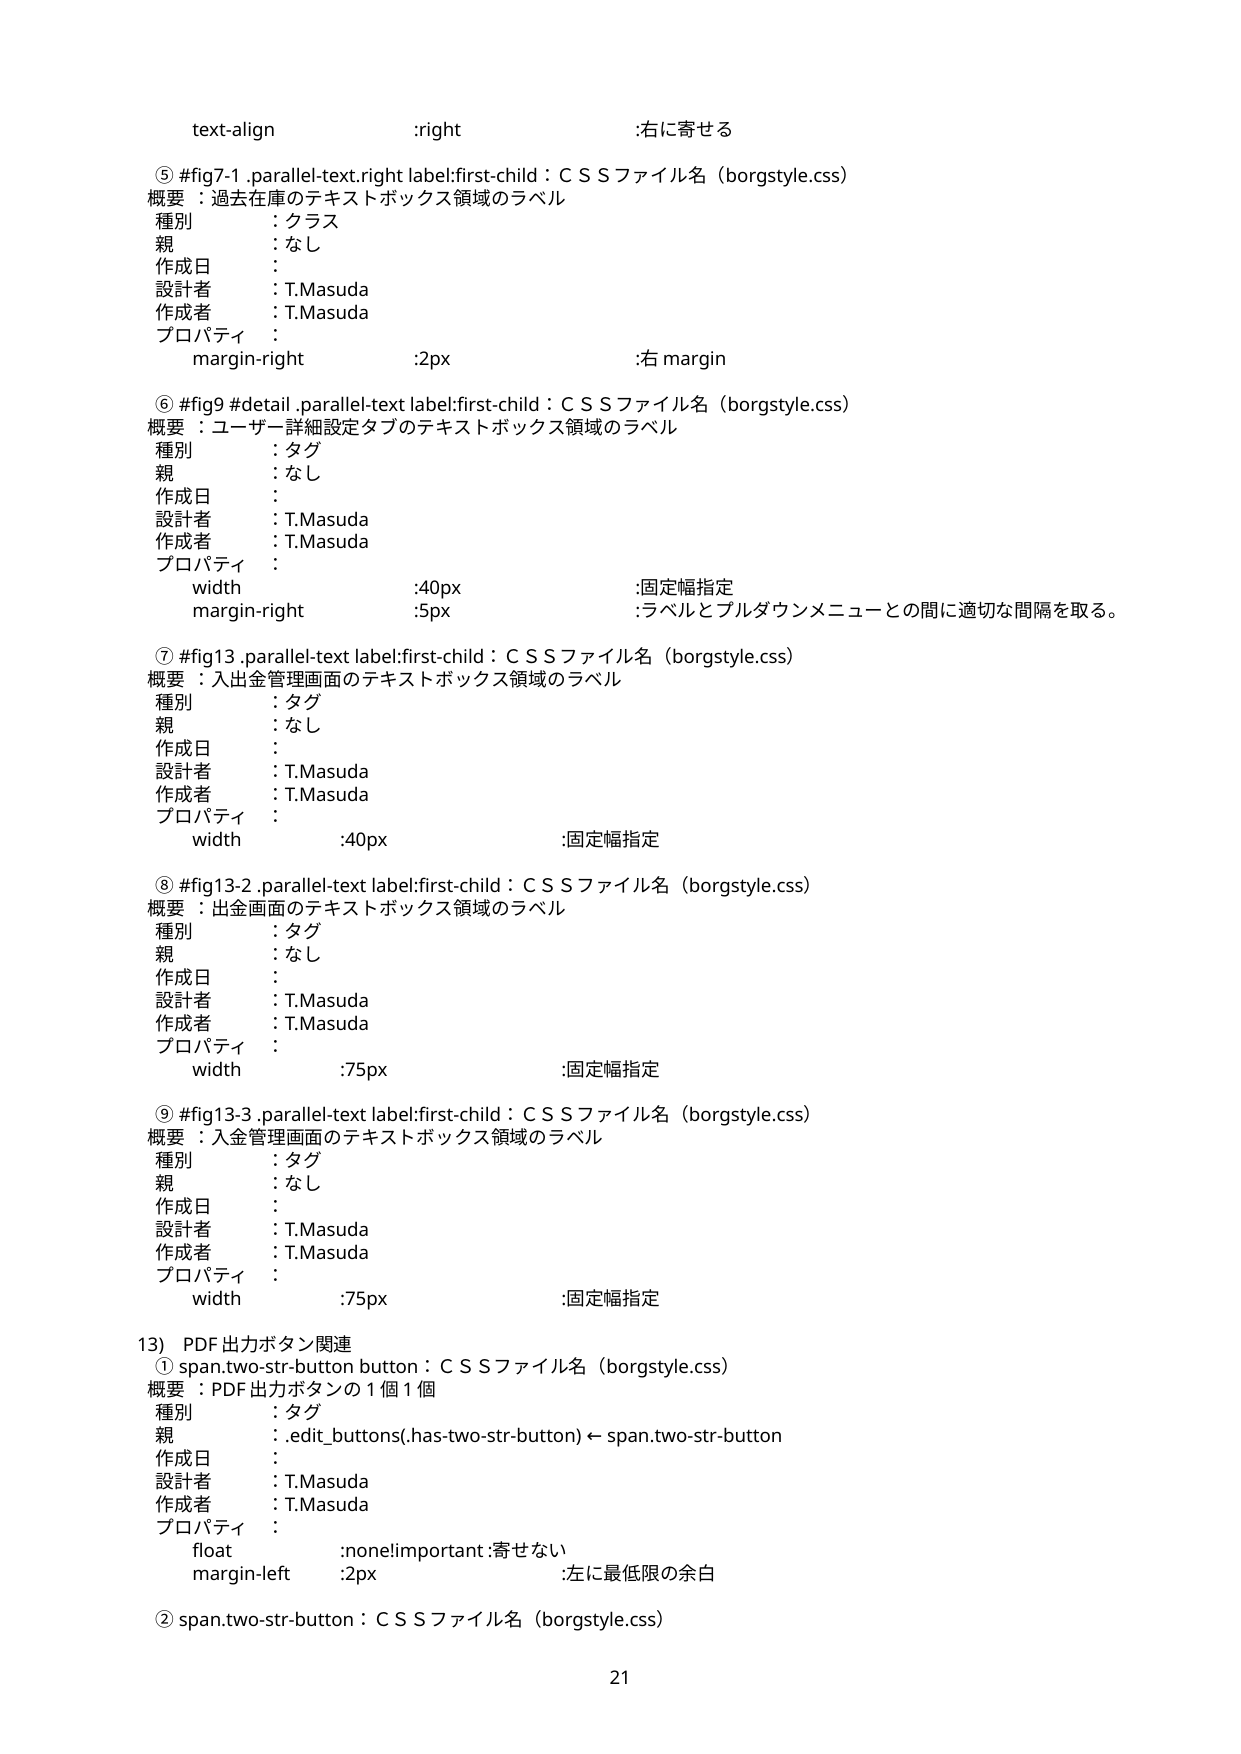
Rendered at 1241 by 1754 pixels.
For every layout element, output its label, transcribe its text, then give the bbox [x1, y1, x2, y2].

text 設計者 ：T.Masuda [118, 1218, 1122, 1241]
text 親 ：なし [118, 233, 1122, 256]
text 種別 ：タグ [118, 1149, 1122, 1172]
text 親 ：なし [118, 943, 1122, 966]
text 作成者 ：T.Masuda [118, 1493, 1122, 1516]
text 設計者 ：T.Masuda [118, 278, 1122, 301]
text プロパティ ： [118, 1264, 1122, 1287]
text margin-right :2px :右margin [118, 347, 1122, 370]
text ⑨ #fig13-3 .parallel-text label:first-child：ＣＳＳファイル名（borgstyle.css） [118, 1103, 1122, 1126]
text 作成日 ： [118, 1447, 1122, 1470]
text 概要 ：過去在庫のテキストボックス領域のラベル [118, 187, 1122, 210]
text width :40px :固定幅指定 [118, 828, 1122, 851]
text ⑦ #fig13 .parallel-text label:first-child：ＣＳＳファイル名（borgstyle.css） [118, 645, 1122, 668]
text margin-right :5px :ラベルとプルダウンメニューとの間に適切な間隔を取る。 [118, 599, 1122, 622]
text 作成日 ： [118, 966, 1122, 989]
text ② span.two-str-button：ＣＳＳファイル名（borgstyle.css） [118, 1608, 1122, 1631]
text プロパティ ： [118, 1516, 1122, 1539]
text 概要 ：ユーザー詳細設定タブのテキストボックス領域のラベル [118, 416, 1122, 439]
text 作成者 ：T.Masuda [118, 1241, 1122, 1264]
text 親 ：なし [118, 462, 1122, 485]
text 種別 ：タグ [118, 439, 1122, 462]
text 種別 ：クラス [118, 210, 1122, 233]
text 概要 ：入出金管理画面のテキストボックス領域のラベル [118, 668, 1122, 691]
text プロパティ ： [118, 553, 1122, 576]
text 作成者 ：T.Masuda [118, 531, 1122, 553]
text 親 ：なし [118, 1172, 1122, 1195]
text 設計者 ：T.Masuda [118, 508, 1122, 531]
text 設計者 ：T.Masuda [118, 760, 1122, 783]
text ⑧ #fig13-2 .parallel-text label:first-child：ＣＳＳファイル名（borgstyle.css） [118, 874, 1122, 897]
text 作成者 ：T.Masuda [118, 1012, 1122, 1035]
text ⑤ #fig7-1 .parallel-text.right label:first-child：ＣＳＳファイル名（borgstyle.css） [118, 164, 1122, 187]
text 作成日 ： [118, 1195, 1122, 1218]
text 13) PDF出力ボタン関連 [118, 1333, 1122, 1356]
text 作成者 ：T.Masuda [118, 301, 1122, 324]
text ⑥ #fig9 #detail .parallel-text label:first-child：ＣＳＳファイル名（borgstyle.css） [118, 393, 1122, 416]
text 設計者 ：T.Masuda [118, 989, 1122, 1012]
text margin-left :2px :左に最低限の余白 [118, 1562, 1122, 1585]
text width :75px :固定幅指定 [118, 1287, 1122, 1310]
text 親 ：.edit_buttons(.has-two-str-button) ← span.two-str-button [118, 1424, 1122, 1447]
text text-align :right :右に寄せる [118, 118, 1122, 141]
text 概要 ：PDF出力ボタンの1個1個 [118, 1378, 1122, 1401]
text float :none!important :寄せない [118, 1539, 1122, 1562]
text width :75px :固定幅指定 [118, 1058, 1122, 1081]
text 作成日 ： [118, 737, 1122, 760]
text プロパティ ： [118, 1035, 1122, 1058]
text 作成者 ：T.Masuda [118, 783, 1122, 806]
text ① span.two-str-button button：ＣＳＳファイル名（borgstyle.css） [118, 1356, 1122, 1378]
text 概要 ：出金画面のテキストボックス領域のラベル [118, 897, 1122, 920]
text 種別 ：タグ [118, 691, 1122, 714]
text 作成日 ： [118, 485, 1122, 508]
text 作成日 ： [118, 256, 1122, 278]
text 親 ：なし [118, 714, 1122, 737]
text 種別 ：タグ [118, 920, 1122, 943]
text 設計者 ：T.Masuda [118, 1470, 1122, 1493]
text プロパティ ： [118, 324, 1122, 347]
text 種別 ：タグ [118, 1401, 1122, 1424]
text width :40px :固定幅指定 [118, 576, 1122, 599]
text プロパティ ： [118, 806, 1122, 828]
text 概要 ：入金管理画面のテキストボックス領域のラベル [118, 1126, 1122, 1149]
